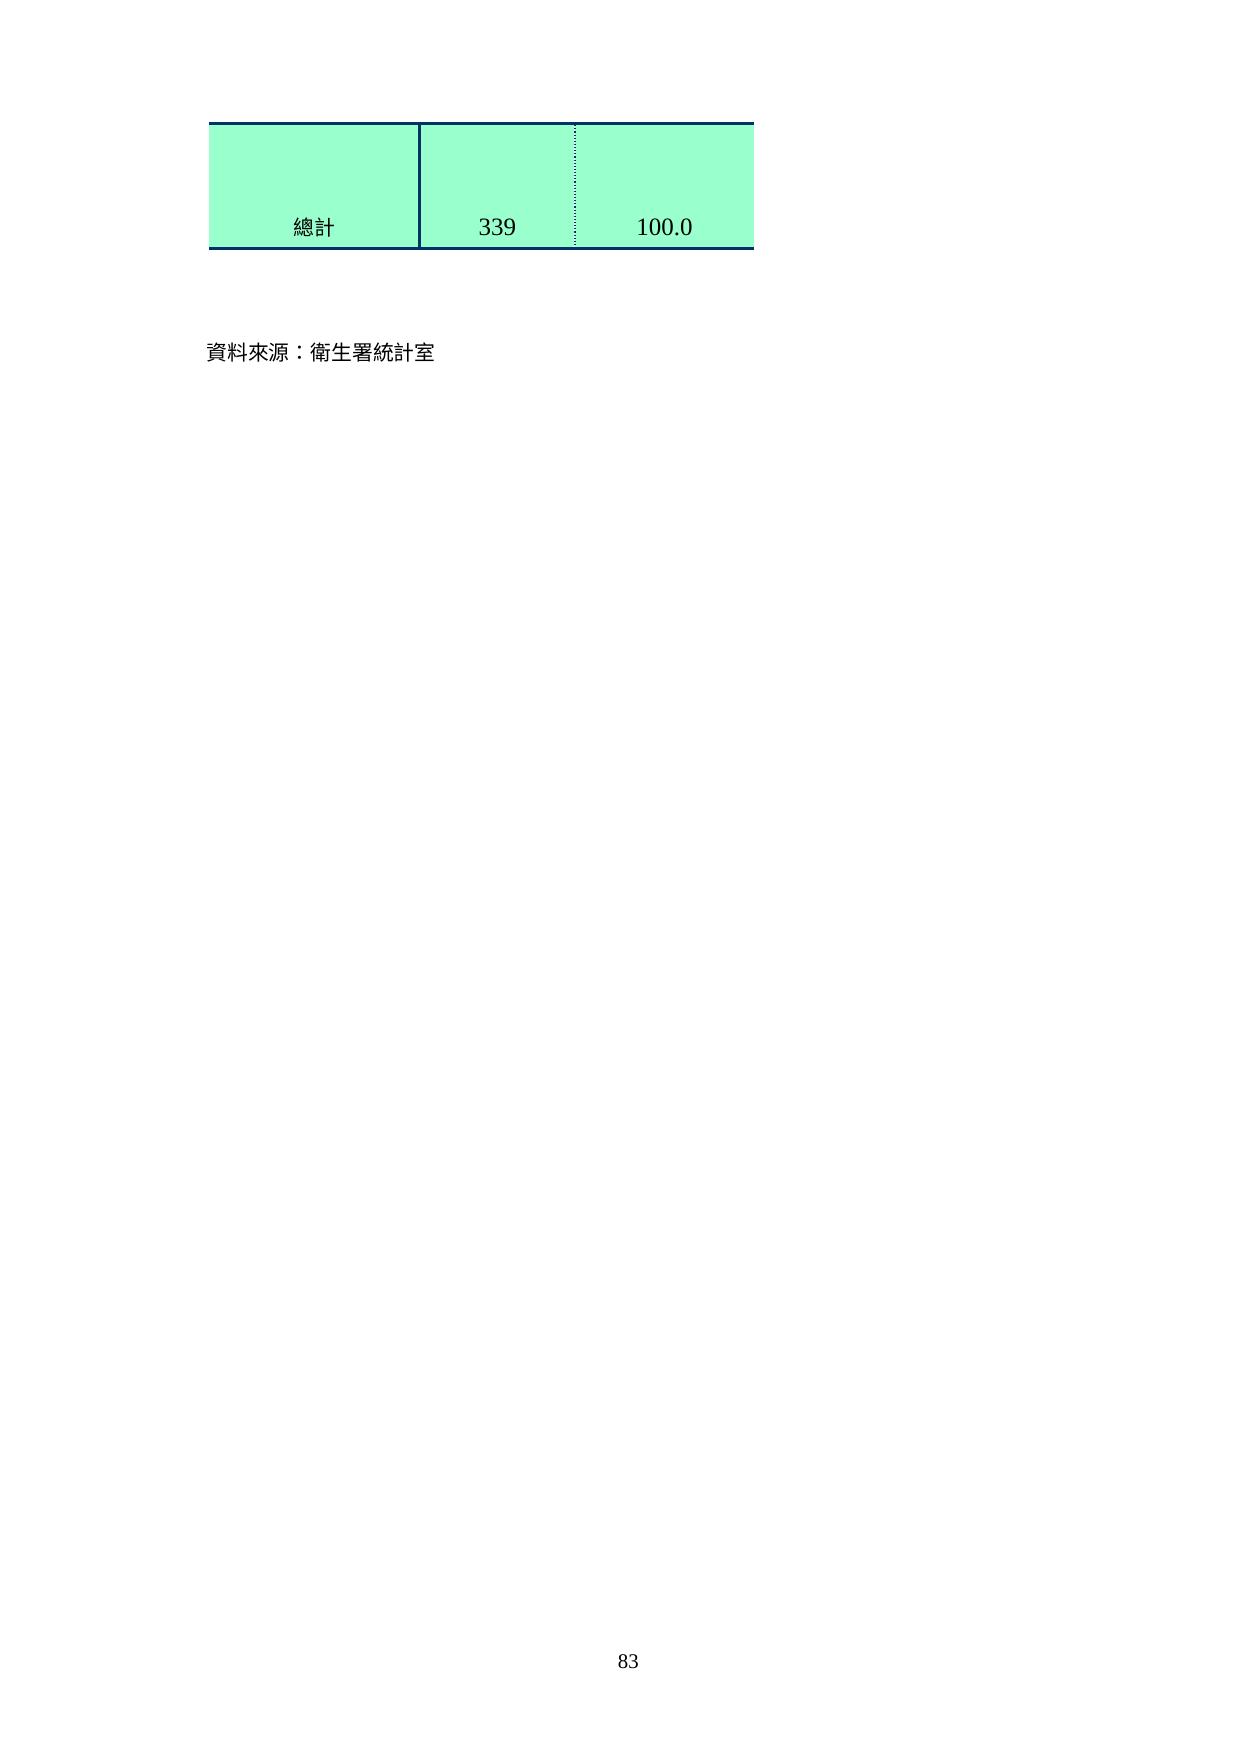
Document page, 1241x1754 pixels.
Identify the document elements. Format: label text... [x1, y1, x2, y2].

text 資料來源：衛生署統計室 [150, 309, 1106, 372]
table_cell 100.0 [575, 125, 754, 247]
table_cell 339 [421, 125, 574, 247]
table_cell 總計 [209, 125, 418, 247]
